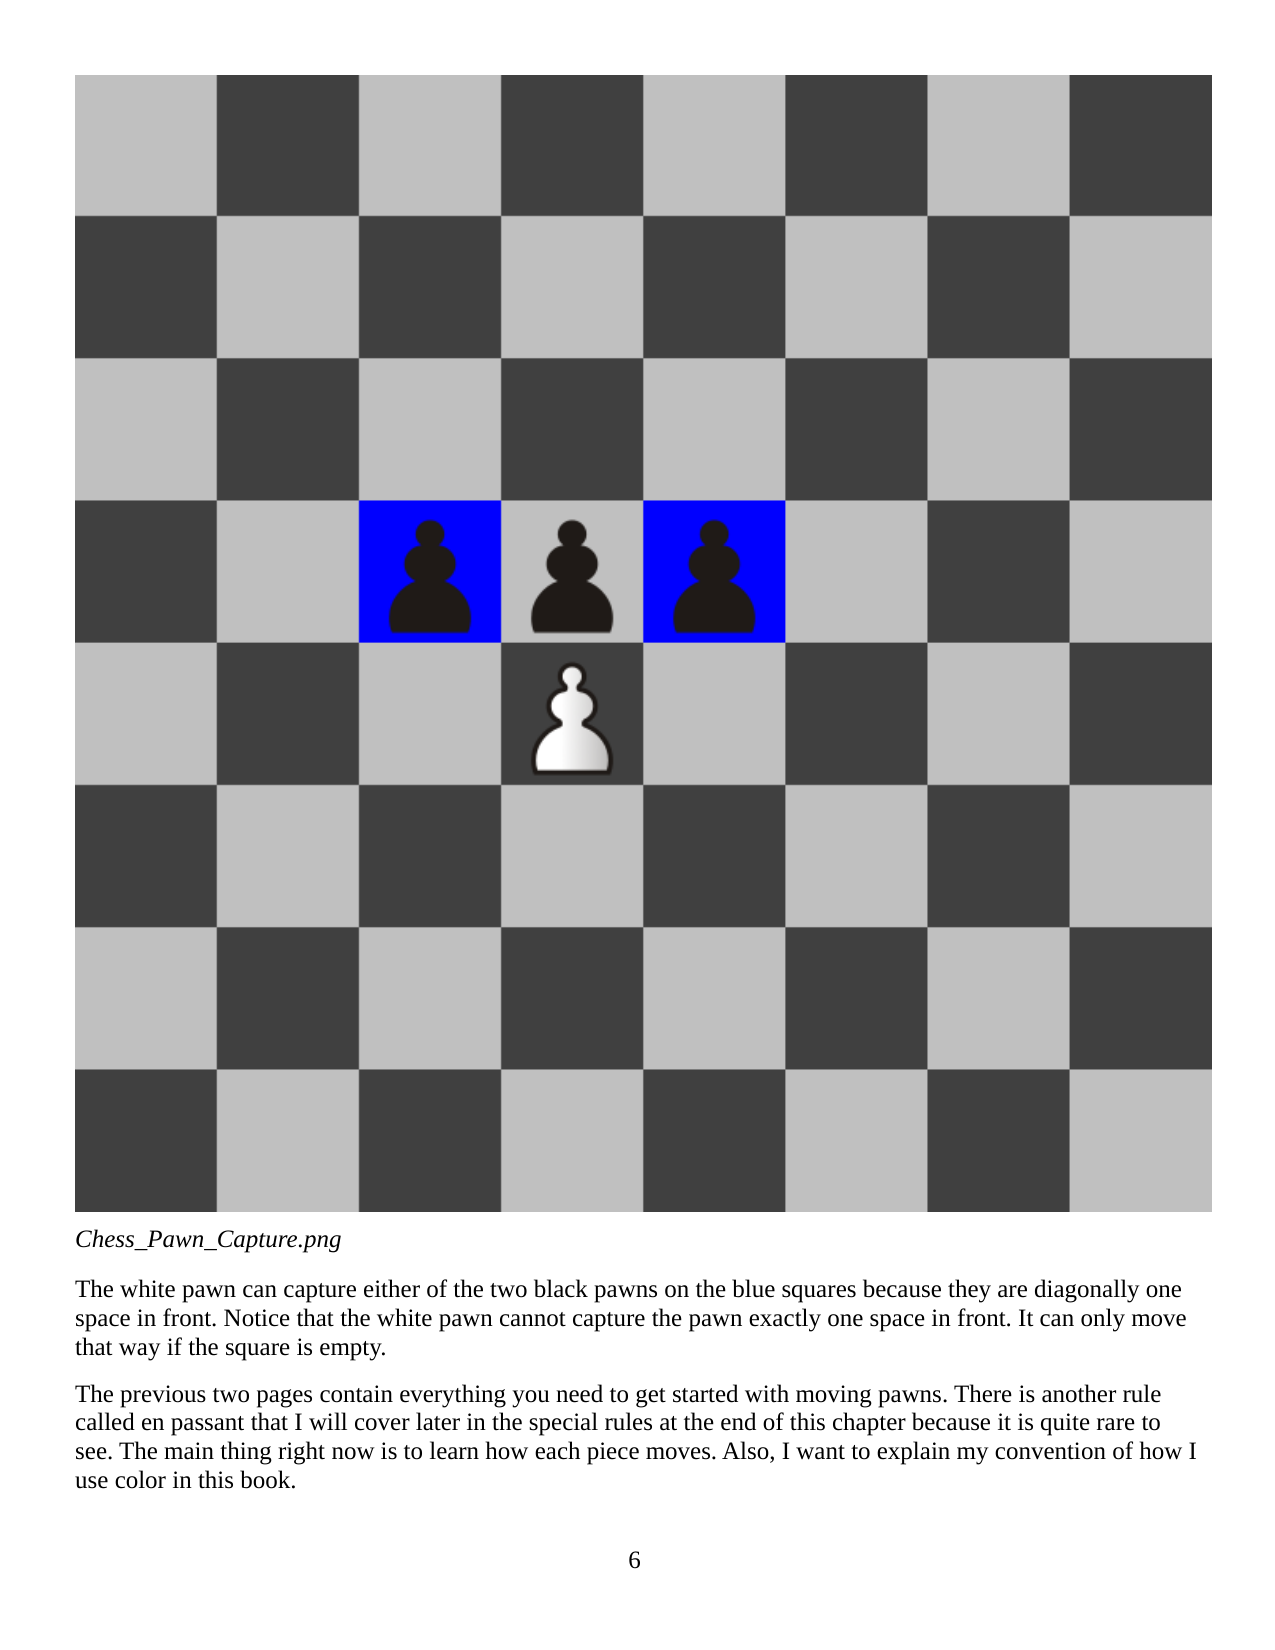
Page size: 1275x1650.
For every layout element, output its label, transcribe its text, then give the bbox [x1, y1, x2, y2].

text The previous two pages contain everything you need to get started with moving pawns. There is another rule called en passant that I will cover later in the special rules at the end of this chapter because it is quite rare to see. The main thing right now is to learn how each piece moves. Also, I want to explain my convention of how I use color in this book. [75, 1379, 1200, 1494]
text The white pawn can capture either of the two black pawns on the blue squares because they are diagonally one space in front. Notice that the white pawn cannot capture the pawn exactly one space in front. It can only move that way if the square is empty. [75, 1274, 1200, 1361]
text Chess_Pawn_Capture.png [75, 1224, 1200, 1253]
picture [75, 75, 1212, 1212]
